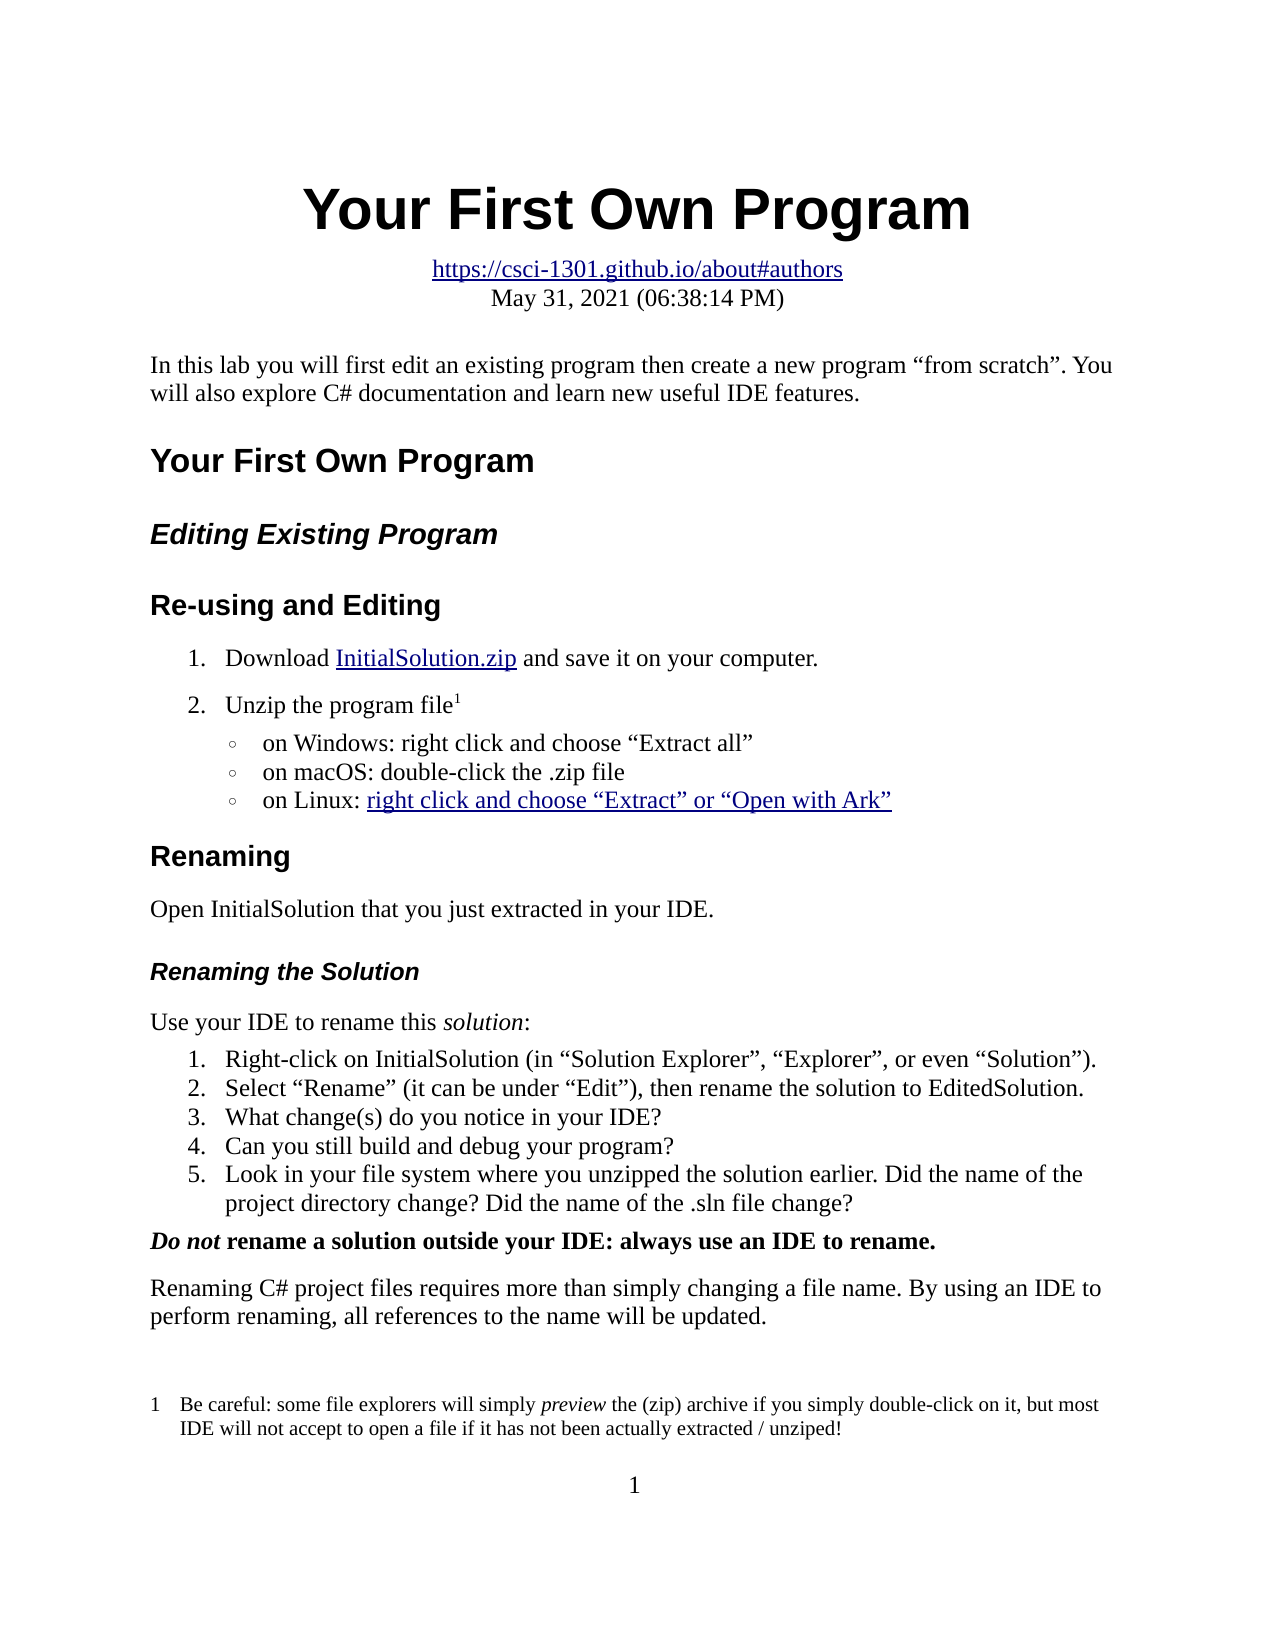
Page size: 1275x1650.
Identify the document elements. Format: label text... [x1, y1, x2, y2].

list on macOS: double-click the .zip file [225, 757, 1125, 785]
list on Windows: right click and choose “Extract all” [225, 728, 1125, 757]
subtitle Re-using and Editing [150, 588, 1125, 622]
list Unzip the program file [187, 690, 1125, 719]
subtitle Editing Existing Program [150, 517, 1125, 551]
subtitle Renaming [150, 839, 1125, 873]
list What change(s) do you notice in your IDE? [187, 1102, 1125, 1131]
subtitle Renaming the Solution [150, 957, 1125, 985]
list Right-click on InitialSolution (in “Solution Explorer”, “Explorer”, or even “Solution”). [187, 1044, 1125, 1073]
subtitle Your First Own Program [150, 441, 1125, 480]
title Your First Own Program [150, 175, 1125, 242]
list Can you still build and debug your program? [187, 1131, 1125, 1159]
text Do not rename a solution outside your IDE: always use an IDE to rename. [150, 1226, 1125, 1255]
text Use your IDE to rename this solution: [150, 1007, 1125, 1036]
text Renaming C# project files requires more than simply changing a file name. By using an IDE to perform renaming, all references to the name will be updated. [150, 1273, 1125, 1330]
list Download InitialSolution.zip and save it on your computer. [187, 643, 1125, 672]
text Open InitialSolution that you just extracted in your IDE. [150, 894, 1125, 923]
text https://csci-1301.github.io/about#authors [150, 254, 1125, 283]
list Select “Rename” (it can be under “Edit”), then rename the solution to EditedSolution. [187, 1073, 1125, 1102]
list Be careful: some file explorers will simply preview the (zip) archive if you simply double-click on it, but most IDE will not accept to open a file if it has not been actually extracted / unziped! [150, 1392, 1125, 1440]
text In this lab you will first edit an existing program then create a new program “from scratch”. You will also explore C# documentation and learn new useful IDE features. [150, 350, 1125, 407]
list Look in your file system where you unzipped the solution earlier. Did the name of the project directory change? Did the name of the .sln file change? [187, 1159, 1125, 1217]
list on Linux: right click and choose “Extract” or “Open with Ark” [225, 785, 1125, 814]
text May 31, 2021 (06:38:14 PM) [150, 283, 1125, 312]
